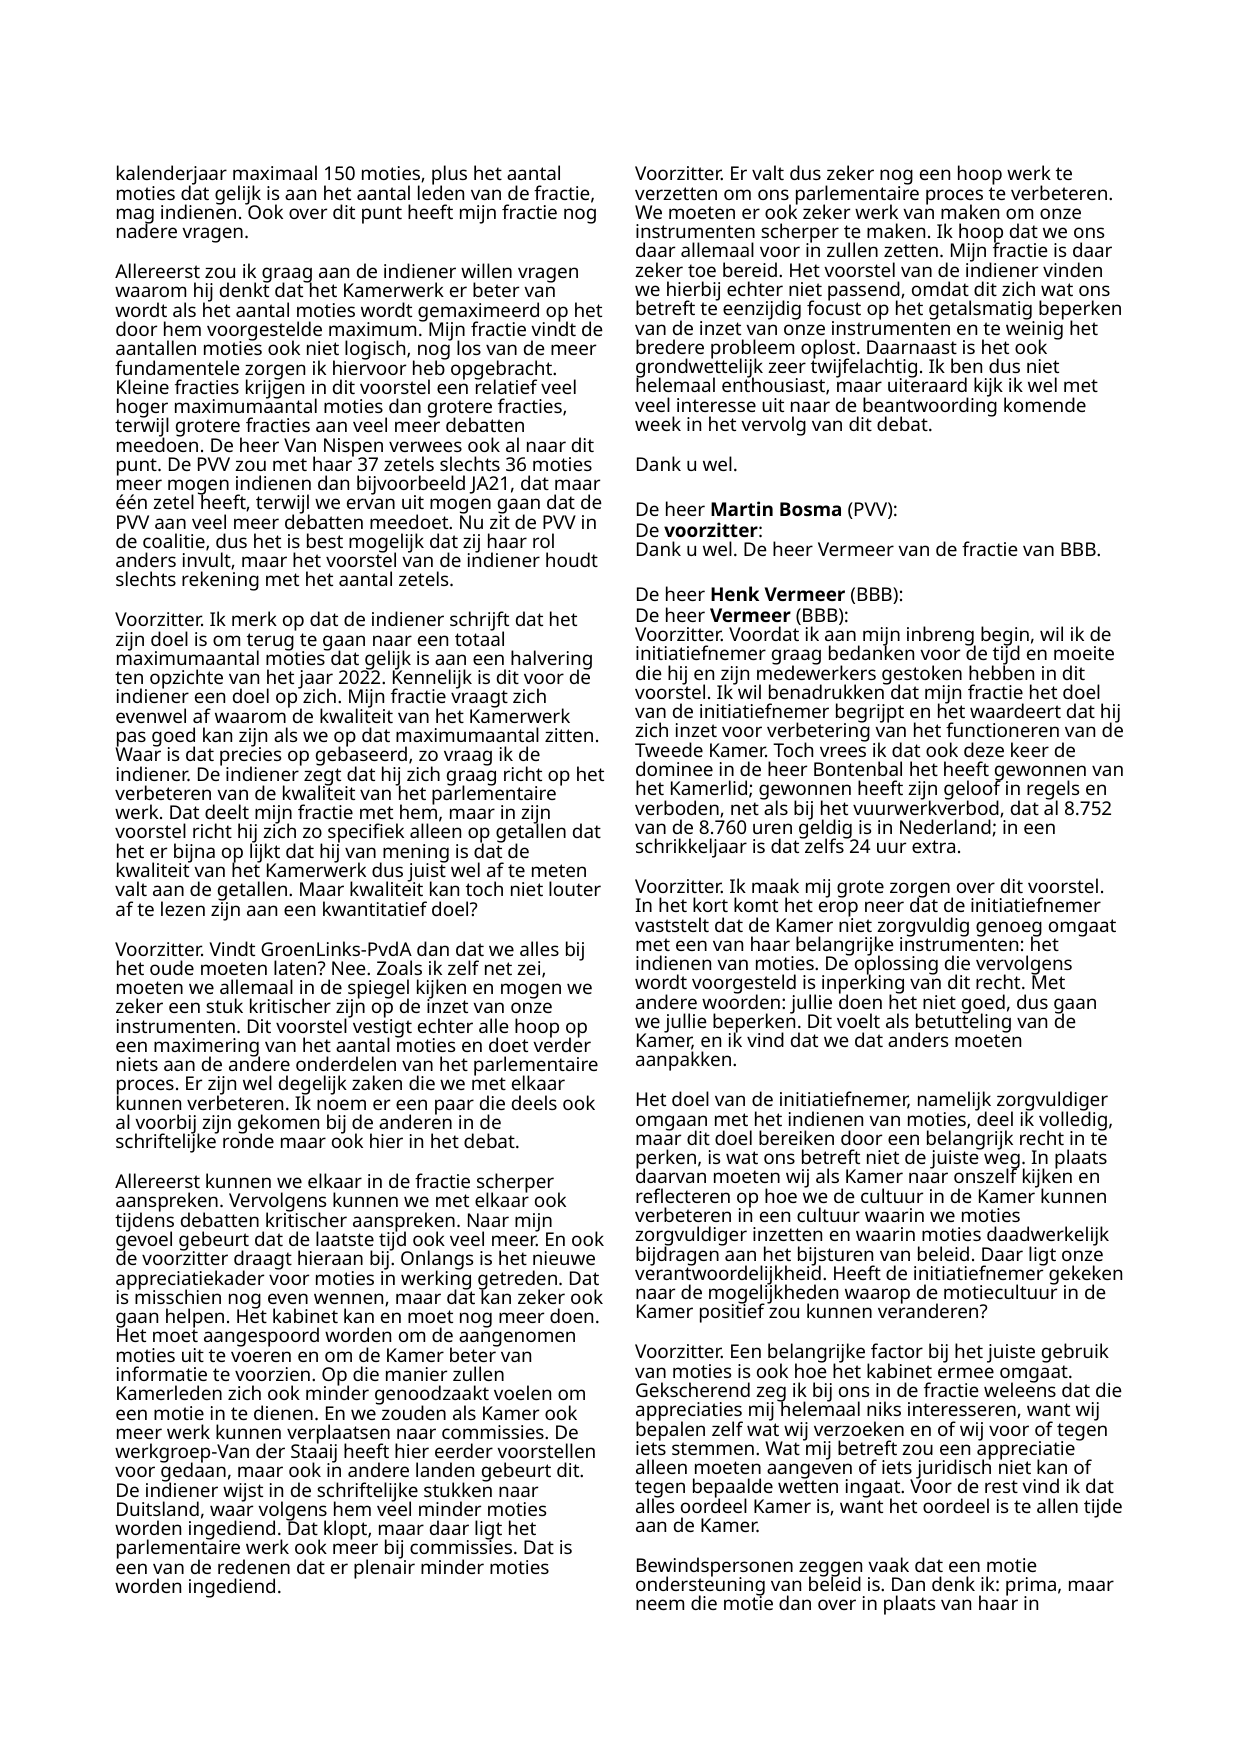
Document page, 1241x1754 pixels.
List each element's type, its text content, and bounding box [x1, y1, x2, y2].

text Bewindspersonen zeggen vaak dat een motie ondersteuning van beleid is. Dan denk ik: prima, maar neem die motie dan over in plaats van haar in [635, 1557, 1125, 1615]
text Allereerst zou ik graag aan de indiener willen vragen waarom hij denkt dat het Kamerwerk er beter van wordt als het aantal moties wordt gemaximeerd op het door hem voorgestelde maximum. Mijn fractie vindt de aantallen moties ook niet logisch, nog los van de meer fundamentele zorgen ik hiervoor heb opgebracht. Kleine fracties krijgen in dit voorstel een relatief veel hoger maximumaantal moties dan grotere fracties, terwijl grotere fracties aan veel meer debatten meedoen. De heer Van Nispen verwees ook al naar dit punt. De PVV zou met haar 37 zetels slechts 36 moties meer mogen indienen dan bijvoorbeeld JA21, dat maar één zetel heeft, terwijl we ervan uit mogen gaan dat de PVV aan veel meer debatten meedoet. Nu zit de PVV in de coalitie, dus het is best mogelijk dat zij haar rol anders invult, maar het voorstel van de indiener houdt slechts rekening met het aantal zetels. [115, 263, 605, 591]
text Voorzitter. Een belangrijke factor bij het juiste gebruik van moties is ook hoe het kabinet ermee omgaat. Gekscherend zeg ik bij ons in de fractie weleens dat die appreciaties mij helemaal niks interesseren, want wij bepalen zelf wat wij verzoeken en of wij voor of tegen iets stemmen. Wat mij betreft zou een appreciatie alleen moeten aangeven of iets juridisch niet kan of tegen bepaalde wetten ingaat. Voor de rest vind ik dat alles oordeel Kamer is, want het oordeel is te allen tijde aan de Kamer. [635, 1343, 1125, 1536]
text Voorzitter. Voordat ik aan mijn inbreng begin, wil ik de initiatiefnemer graag bedanken voor de tijd en moeite die hij en zijn medewerkers gestoken hebben in dit voorstel. Ik wil benadrukken dat mijn fractie het doel van de initiatiefnemer begrijpt en het waardeert dat hij zich inzet voor verbetering van het functioneren van de Tweede Kamer. Toch vrees ik dat ook deze keer de dominee in de heer Bontenbal het heeft gewonnen van het Kamerlid; gewonnen heeft zijn geloof in regels en verboden, net als bij het vuurwerkverbod, dat al 8.752 van de 8.760 uren geldig is in Nederland; in een schrikkeljaar is dat zelfs 24 uur extra. [635, 626, 1125, 857]
text De heer Henk Vermeer (BBB): [635, 581, 1125, 607]
text Dank u wel. [635, 456, 1125, 475]
text Voorzitter. Er valt dus zeker nog een hoop werk te verzetten om ons parlementaire proces te verbeteren. We moeten er ook zeker werk van maken om onze instrumenten scherper te maken. Ik hoop dat we ons daar allemaal voor in zullen zetten. Mijn fractie is daar zeker toe bereid. Het voorstel van de indiener vinden we hierbij echter niet passend, omdat dit zich wat ons betreft te eenzijdig focust op het getalsmatig beperken van de inzet van onze instrumenten en te weinig het bredere probleem oplost. Daarnaast is het ook grondwettelijk zeer twijfelachtig. Ik ben dus niet helemaal enthousiast, maar uiteraard kijk ik wel met veel interesse uit naar de beantwoording komende week in het vervolg van dit debat. [635, 165, 1125, 435]
text Voorzitter. Vindt GroenLinks-PvdA dan dat we alles bij het oude moeten laten? Nee. Zoals ik zelf net zei, moeten we allemaal in de spiegel kijken en mogen we zeker een stuk kritischer zijn op de inzet van onze instrumenten. Dit voorstel vestigt echter alle hoop op een maximering van het aantal moties en doet verder niets aan de andere onderdelen van het parlementaire proces. Er zijn wel degelijk zaken die we met elkaar kunnen verbeteren. Ik noem er een paar die deels ook al voorbij zijn gekomen bij de anderen in de schriftelijke ronde maar ook hier in het debat. [115, 941, 605, 1152]
text Voorzitter. Ik maak mij grote zorgen over dit voorstel. In het kort komt het erop neer dat de initiatiefnemer vaststelt dat de Kamer niet zorgvuldig genoeg omgaat met een van haar belangrijke instrumenten: het indienen van moties. De oplossing die vervolgens wordt voorgesteld is inperking van dit recht. Met andere woorden: jullie doen het niet goed, dus gaan we jullie beperken. Dit voelt als betutteling van de Kamer, en ik vind dat we dat anders moeten aanpakken. [635, 878, 1125, 1071]
text Voorzitter. Ik merk op dat de indiener schrijft dat het zijn doel is om terug te gaan naar een totaal maximumaantal moties dat gelijk is aan een halvering ten opzichte van het jaar 2022. Kennelijk is dit voor de indiener een doel op zich. Mijn fractie vraagt zich evenwel af waarom de kwaliteit van het Kamerwerk pas goed kan zijn als we op dat maximumaantal zitten. Waar is dat precies op gebaseerd, zo vraag ik de indiener. De indiener zegt dat hij zich graag richt op het verbeteren van de kwaliteit van het parlementaire werk. Dat deelt mijn fractie met hem, maar in zijn voorstel richt hij zich zo specifiek alleen op getallen dat het er bijna op lijkt dat hij van mening is dat de kwaliteit van het Kamerwerk dus juist wel af te meten valt aan de getallen. Maar kwaliteit kan toch niet louter af te lezen zijn aan een kwantitatief doel? [115, 611, 605, 920]
text De heer Vermeer (BBB): [635, 607, 1125, 626]
text kalenderjaar maximaal 150 moties, plus het aantal moties dat gelijk is aan het aantal leden van de fractie, mag indienen. Ook over dit punt heeft mijn fractie nog nadere vragen. [115, 165, 605, 242]
text Dank u wel. De heer Vermeer van de fractie van BBB. [635, 541, 1125, 560]
text Het doel van de initiatiefnemer, namelijk zorgvuldiger omgaan met het indienen van moties, deel ik volledig, maar dit doel bereiken door een belangrijk recht in te perken, is wat ons betreft niet de juiste weg. In plaats daarvan moeten wij als Kamer naar onszelf kijken en reflecteren op hoe we de cultuur in de Kamer kunnen verbeteren in een cultuur waarin we moties zorgvuldiger inzetten en waarin moties daadwerkelijk bijdragen aan het bijsturen van beleid. Daar ligt onze verantwoordelijkheid. Heeft de initiatiefnemer gekeken naar de mogelijkheden waarop de motiecultuur in de Kamer positief zou kunnen veranderen? [635, 1091, 1125, 1323]
text Allereerst kunnen we elkaar in de fractie scherper aanspreken. Vervolgens kunnen we met elkaar ook tijdens debatten kritischer aanspreken. Naar mijn gevoel gebeurt dat de laatste tijd ook veel meer. En ook de voorzitter draagt hieraan bij. Onlangs is het nieuwe appreciatiekader voor moties in werking getreden. Dat is misschien nog even wennen, maar dat kan zeker ook gaan helpen. Het kabinet kan en moet nog meer doen. Het moet aangespoord worden om de aangenomen moties uit te voeren en om de Kamer beter van informatie te voorzien. Op die manier zullen Kamerleden zich ook minder genoodzaakt voelen om een motie in te dienen. En we zouden als Kamer ook meer werk kunnen verplaatsen naar commissies. De werkgroep-Van der Staaij heeft hier eerder voorstellen voor gedaan, maar ook in andere landen gebeurt dit. De indiener wijst in de schriftelijke stukken naar Duitsland, waar volgens hem veel minder moties worden ingediend. Dat klopt, maar daar ligt het parlementaire werk ook meer bij commissies. Dat is een van de redenen dat er plenair minder moties worden ingediend. [115, 1173, 605, 1597]
text De voorzitter: [635, 522, 1125, 541]
text De heer Martin Bosma (PVV): [635, 496, 1125, 522]
